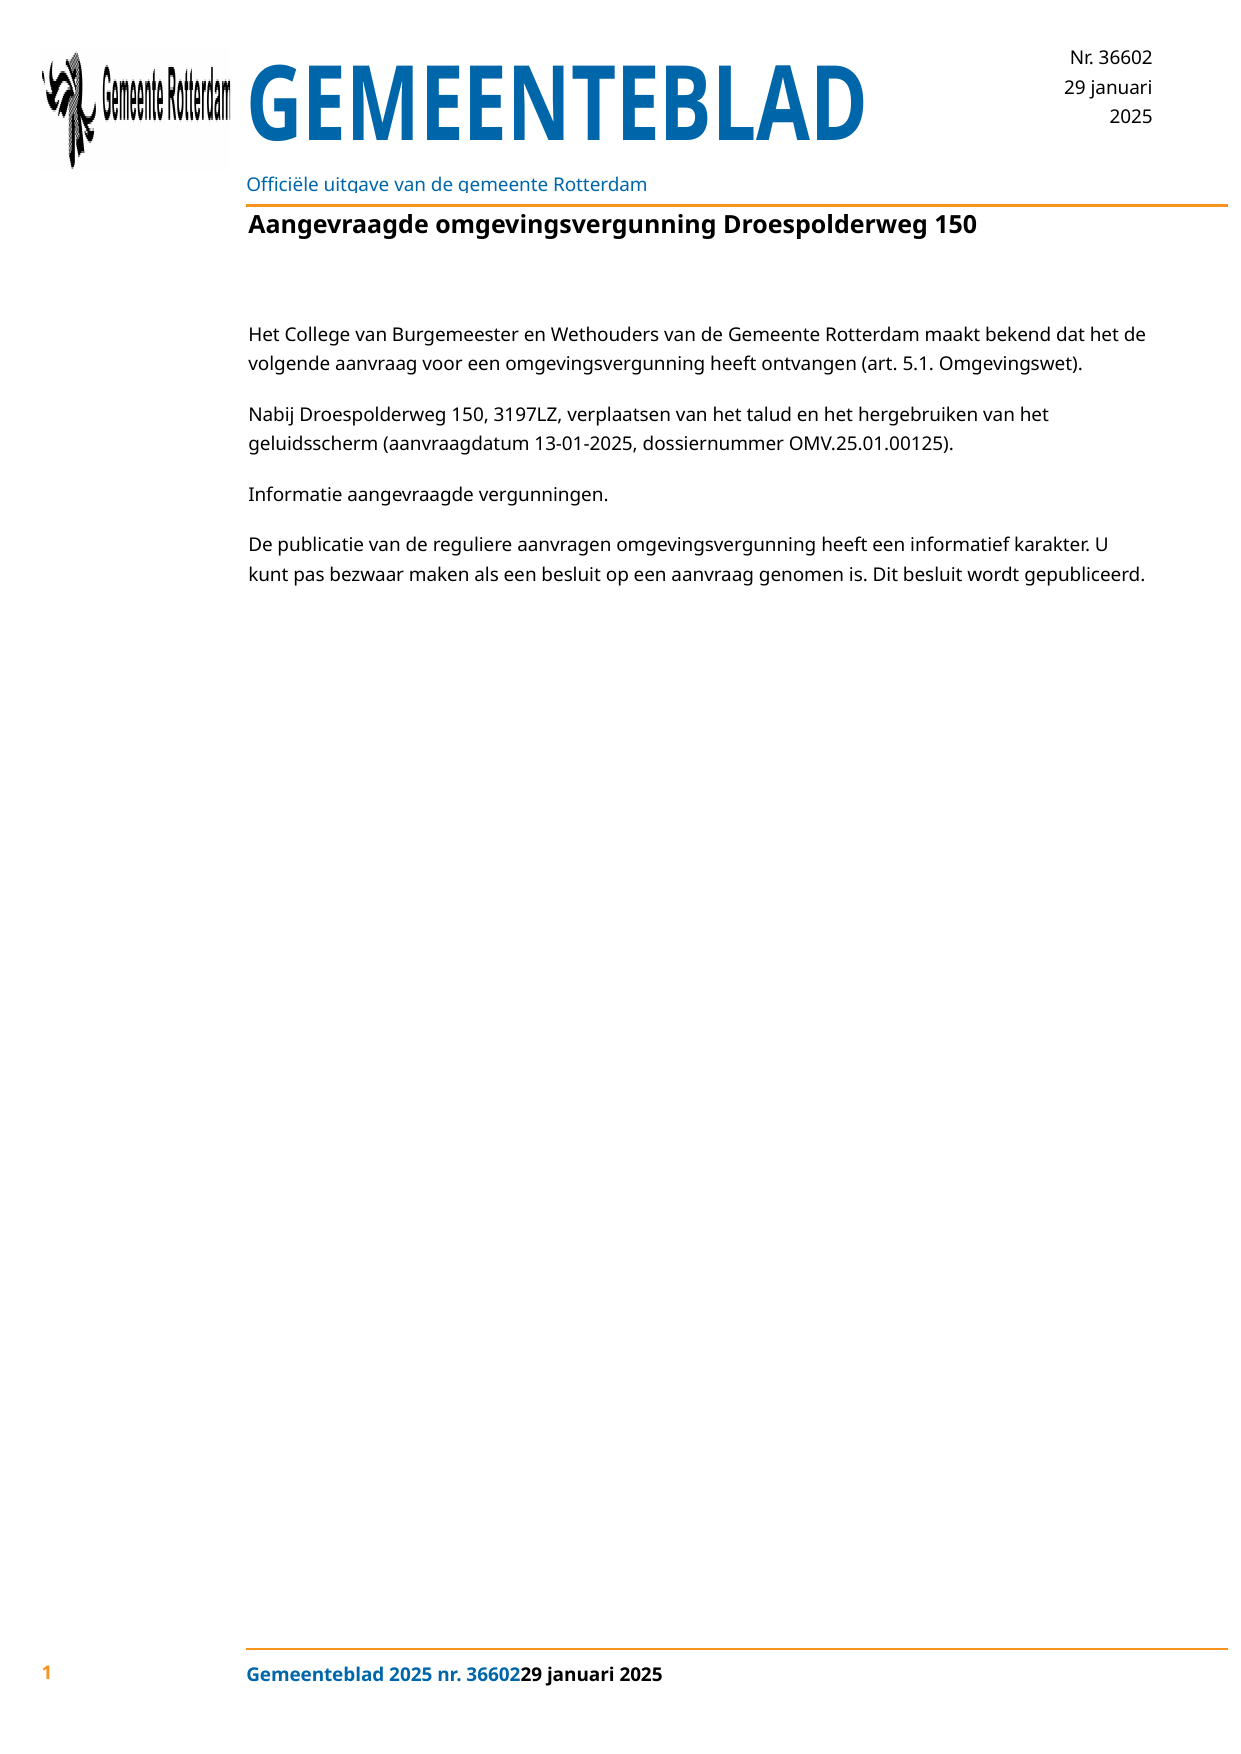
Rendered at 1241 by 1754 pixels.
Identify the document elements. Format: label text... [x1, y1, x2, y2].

text Nabij Droespolderweg 150, 3197LZ, verplaatsen van het talud en het hergebruiken van het geluidsscherm (aanvraagdatum 13-01-2025, dossiernummer OMV.25.01.00125). [248, 401, 1152, 456]
text De publicatie van de reguliere aanvragen omgevingsvergunning heeft een informatief karakter. U kunt pas bezwaar maken als een besluit op een aanvraag genomen is. Dit besluit wordt gepubliceerd. [248, 531, 1152, 586]
text Het College van Burgemeester en Wethouders van de Gemeente Rotterdam maakt bekend dat het de volgende aanvraag voor een omgevingsvergunning heeft ontvangen (art. 5.1. Omgevingswet). [248, 321, 1152, 376]
picture [41, 47, 231, 172]
text Informatie aangevraagde vergunningen. [248, 481, 1152, 506]
text Aangevraagde omgevingsvergunning Droespolderweg 150 [248, 207, 1152, 241]
